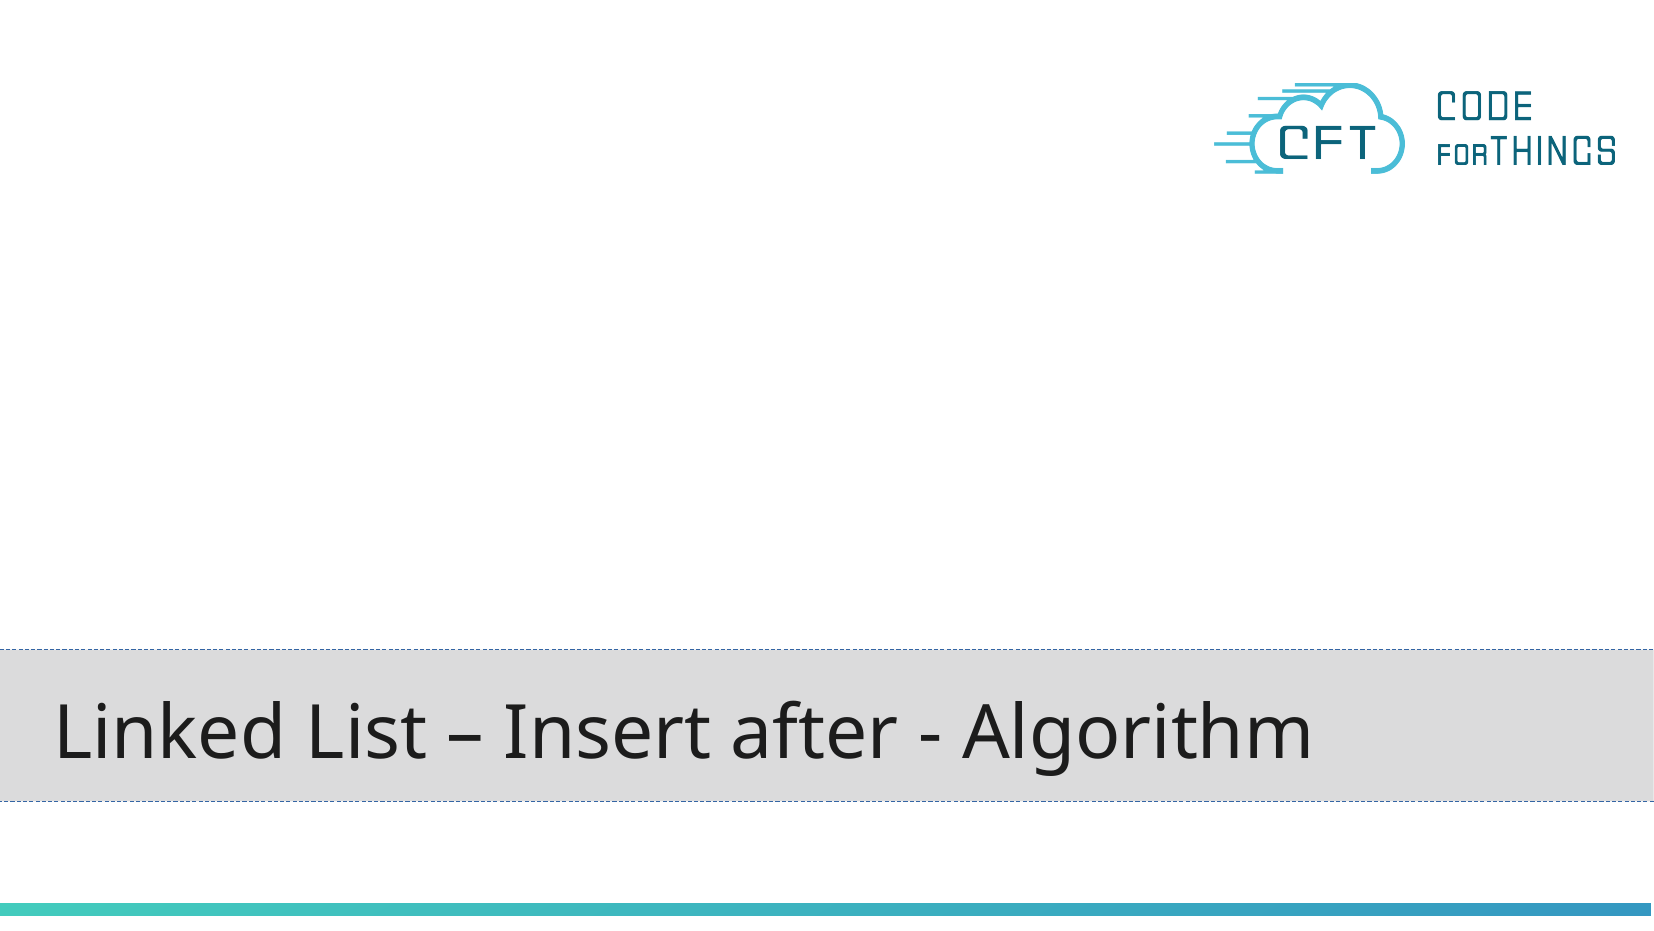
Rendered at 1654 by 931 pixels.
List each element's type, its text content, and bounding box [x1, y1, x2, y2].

picture [1214, 83, 1615, 174]
title Linked List – Insert after - Algorithm [53, 651, 1542, 807]
